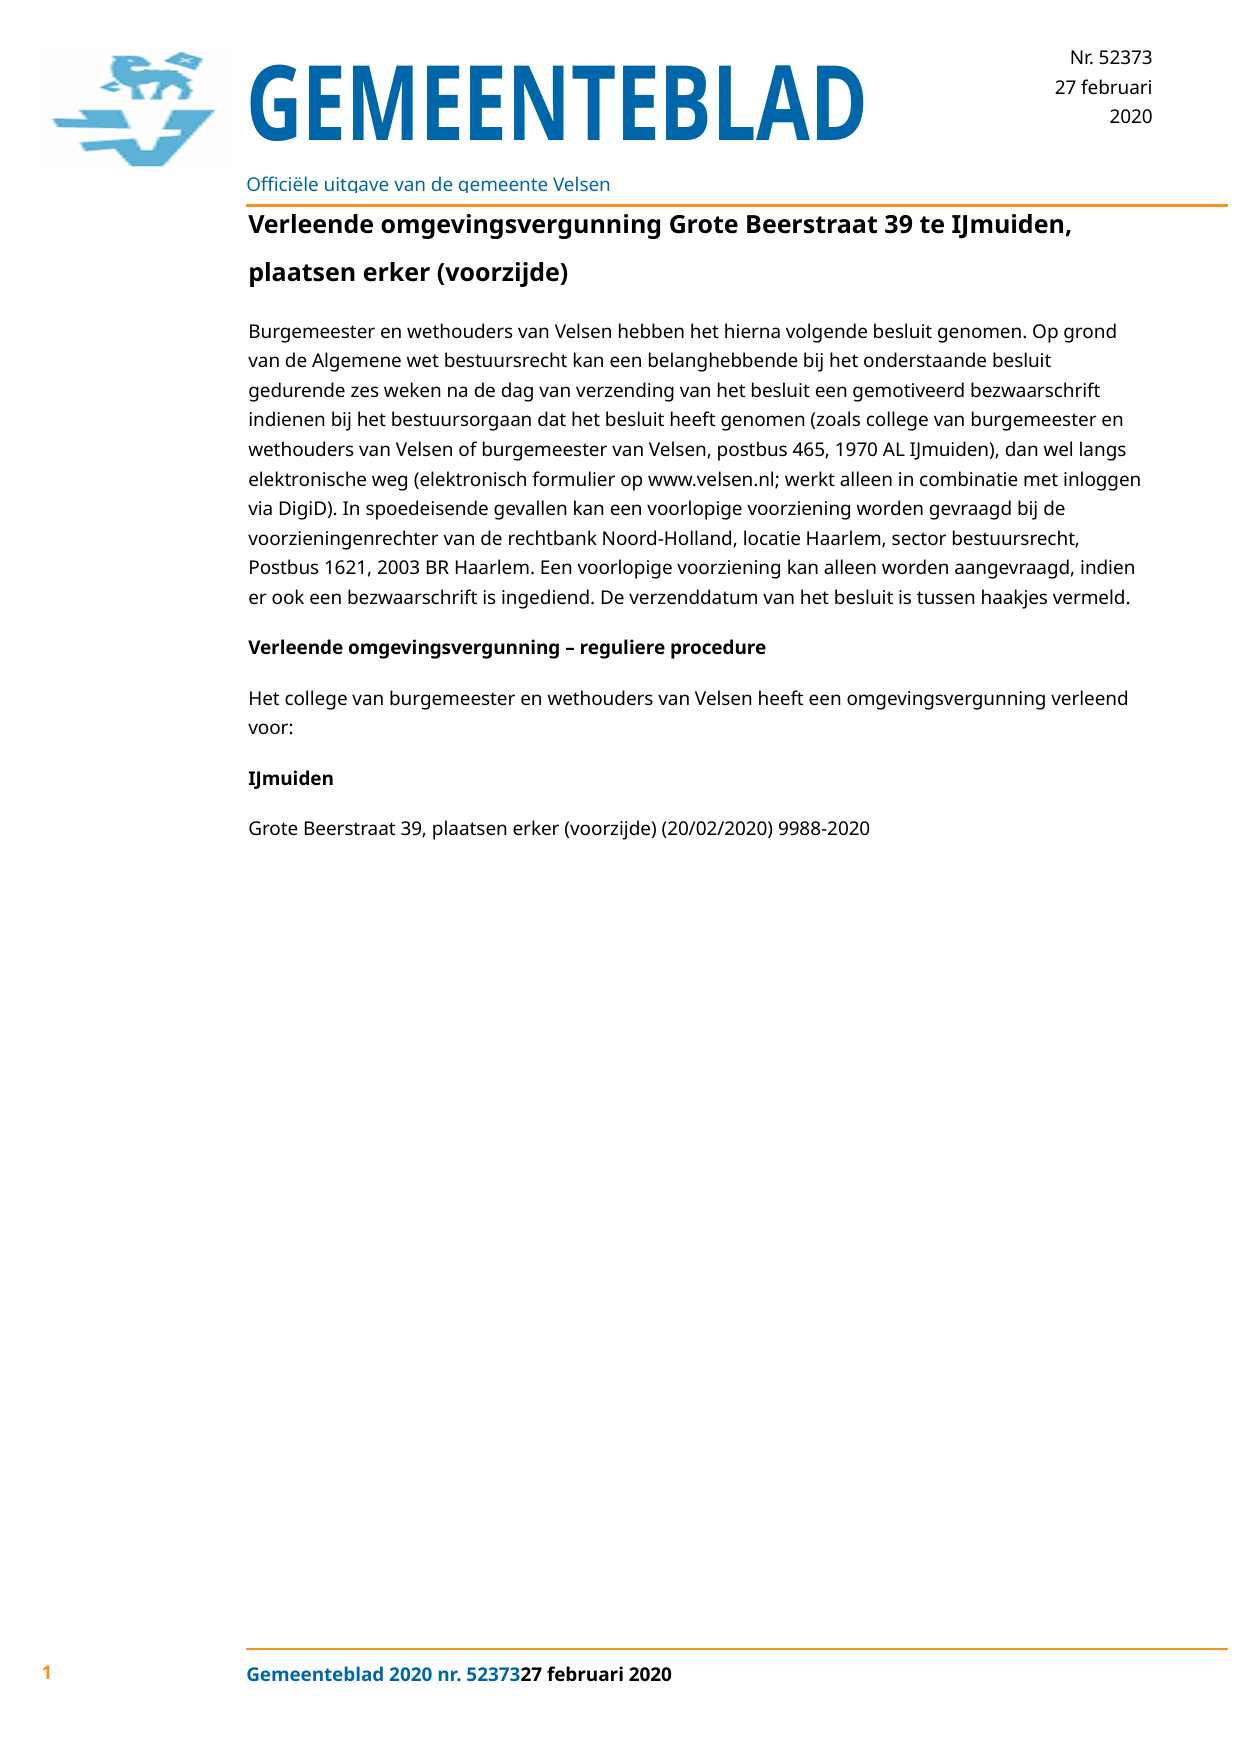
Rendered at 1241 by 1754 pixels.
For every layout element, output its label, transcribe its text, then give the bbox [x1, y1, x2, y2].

text Het college van burgemeester en wethouders van Velsen heeft een omgevingsvergunning verleend voor: [248, 685, 1152, 740]
text Verleende omgevingsvergunning Grote Beerstraat 39 te IJmuiden, plaatsen erker (voorzijde) [248, 207, 1152, 288]
picture [41, 47, 231, 172]
text Grote Beerstraat 39, plaatsen erker (voorzijde) (20/02/2020) 9988-2020 [248, 815, 1152, 841]
text Verleende omgevingsvergunning – reguliere procedure [248, 634, 1152, 660]
text Burgemeester en wethouders van Velsen hebben het hierna volgende besluit genomen. Op grond van de Algemene wet bestuursrecht kan een belanghebbende bij het onderstaande besluit gedurende zes weken na de dag van verzending van het besluit een gemotiveerd bezwaarschrift indienen bij het bestuursorgaan dat het besluit heeft genomen (zoals college van burgemeester en wethouders van Velsen of burgemeester van Velsen, postbus 465, 1970 AL IJmuiden), dan wel langs elektronische weg (elektronisch formulier op www.velsen.nl; werkt alleen in combinatie met inloggen via DigiD). In spoedeisende gevallen kan een voorlopige voorziening worden gevraagd bij de voorzieningenrechter van de rechtbank Noord-Holland, locatie Haarlem, sector bestuursrecht, Postbus 1621, 2003 BR Haarlem. Een voorlopige voorziening kan alleen worden aangevraagd, indien er ook een bezwaarschrift is ingediend. De verzenddatum van het besluit is tussen haakjes vermeld. [248, 318, 1152, 610]
text IJmuiden [248, 765, 1152, 791]
